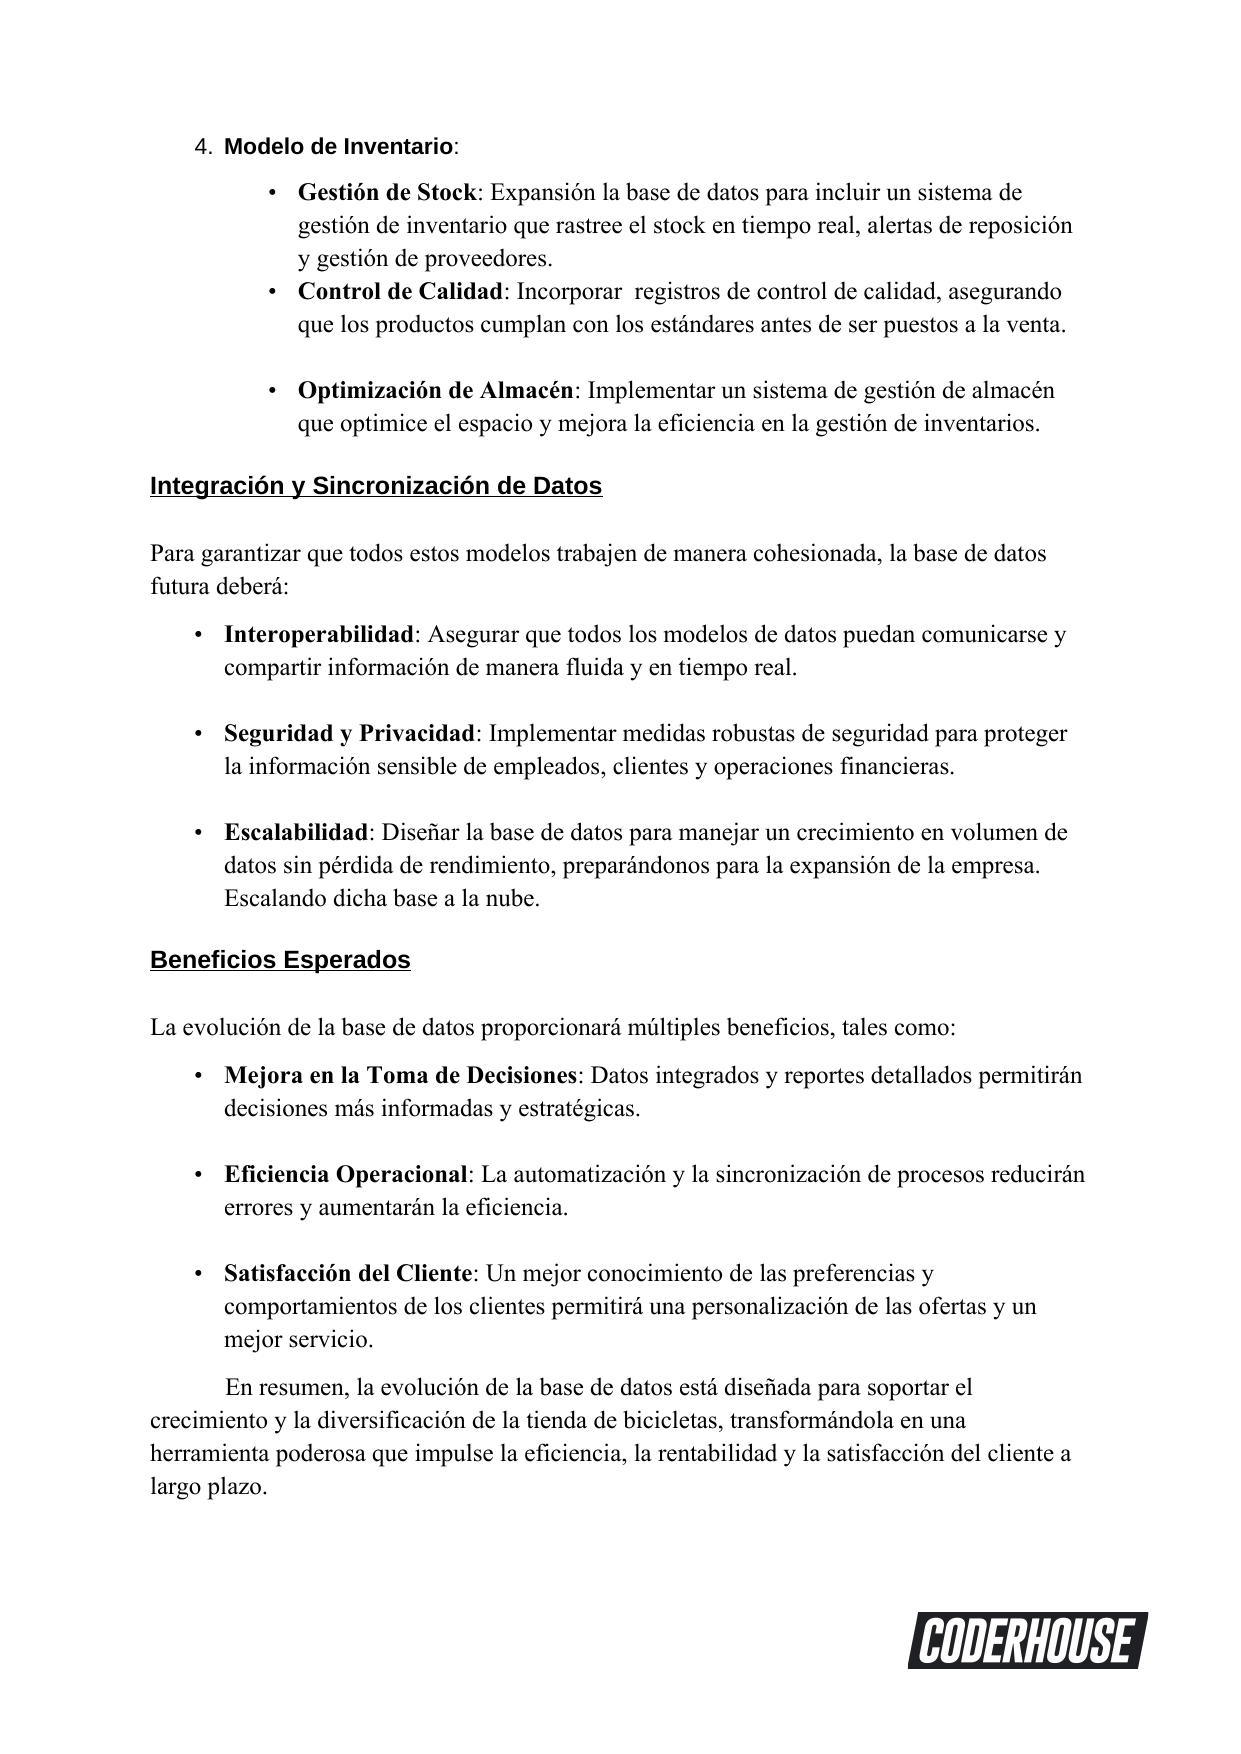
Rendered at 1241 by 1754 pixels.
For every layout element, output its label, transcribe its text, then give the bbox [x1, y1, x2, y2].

list Interoperabilidad: Asegurar que todos los modelos de datos puedan comunicarse y compartir información de manera fluida y en tiempo real. [194, 619, 1090, 680]
text En resumen, la evolución de la base de datos está diseñada para soportar el crecimiento y la diversificación de la tienda de bicicletas, transformándola en una herramienta poderosa que impulse la eficiencia, la rentabilidad y la satisfacción del cliente a largo plazo. [150, 1372, 1090, 1499]
picture [907, 1612, 1149, 1669]
list Eficiencia Operacional: La automatización y la sincronización de procesos reducirán errores y aumentarán la eficiencia. [194, 1159, 1090, 1221]
list Mejora en la Toma de Decisiones: Datos integrados y reportes detallados permitirán decisiones más informadas y estratégicas. [194, 1060, 1090, 1122]
list Seguridad y Privacidad: Implementar medidas robustas de seguridad para proteger la información sensible de empleados, clientes y operaciones financieras. [194, 718, 1090, 779]
list Escalabilidad: Diseñar la base de datos para manejar un crecimiento en volumen de datos sin pérdida de rendimiento, preparándonos para la expansión de la empresa. Escalando dicha base a la nube. [194, 817, 1090, 912]
subtitle Integración y Sincronización de Datos [150, 471, 1090, 499]
list Gestión de Stock: Expansión la base de datos para incluir un sistema de gestión de inventario que rastree el stock en tiempo real, alertas de reposición y gestión de proveedores. [268, 177, 1090, 272]
text Para garantizar que todos estos modelos trabajen de manera cohesionada, la base de datos futura deberá: [150, 538, 1090, 600]
subtitle Beneficios Esperados [150, 945, 1090, 974]
list Modelo de Inventario: [194, 133, 1090, 159]
list Optimización de Almacén: Implementar un sistema de gestión de almacén que optimice el espacio y mejora la eficiencia en la gestión de inventarios. [268, 376, 1090, 437]
list Control de Calidad: Incorporar registros de control de calidad, asegurando que los productos cumplan con los estándares antes de ser puestos a la venta. [268, 276, 1090, 338]
list Satisfacción del Cliente: Un mejor conocimiento de las preferencias y comportamientos de los clientes permitirá una personalización de las ofertas y un mejor servicio. [194, 1258, 1090, 1353]
text La evolución de la base de datos proporcionará múltiples beneficios, tales como: [150, 1012, 1090, 1041]
